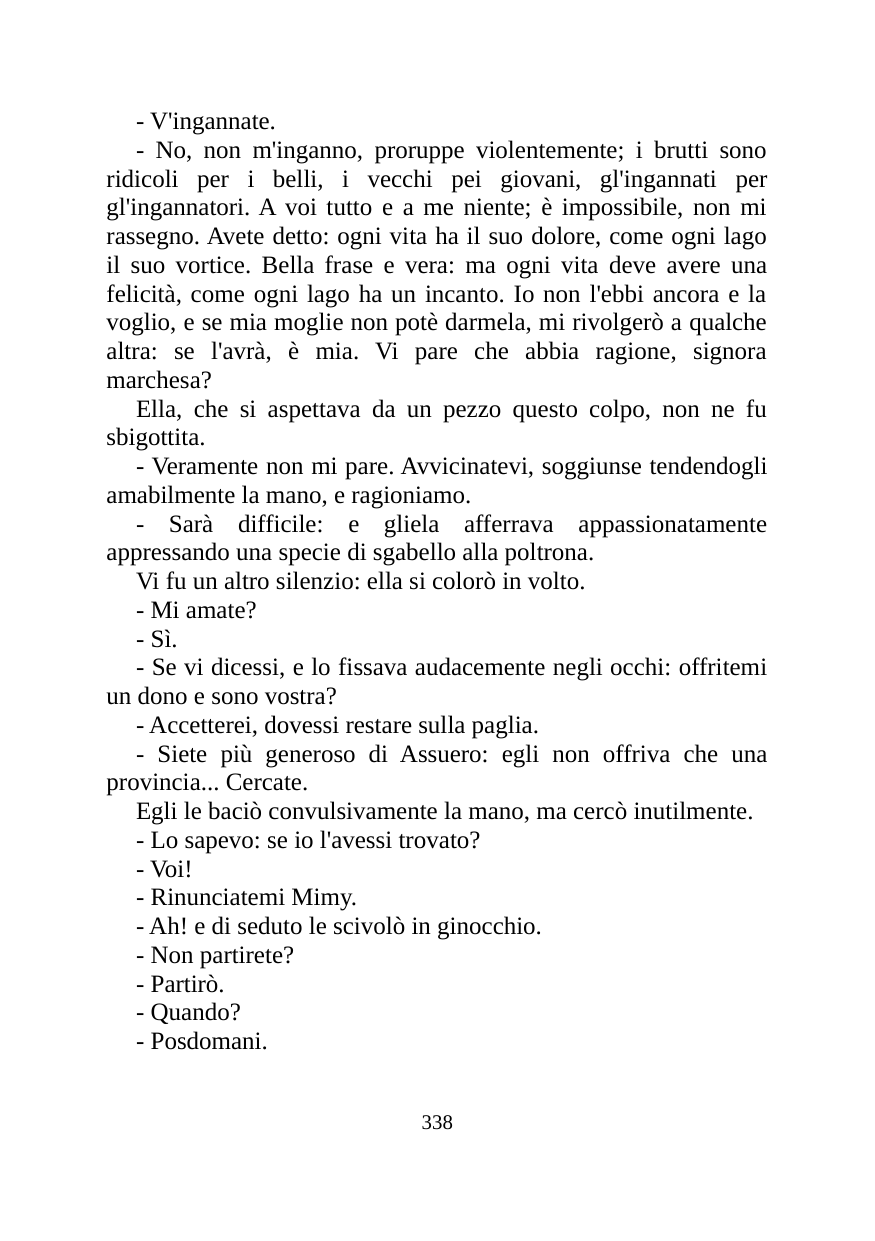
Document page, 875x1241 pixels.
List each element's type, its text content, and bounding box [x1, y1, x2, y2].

text Vi fu un altro silenzio: ella si colorò in volto. [106, 566, 768, 595]
text - V'ingannate. [106, 106, 768, 135]
text - Siete più generoso di Assuero: egli non offriva che una provincia... Cercate. [106, 739, 768, 796]
text - Se vi dicessi, e lo fissava audacemente negli occhi: offritemi un dono e sono vostra? [106, 652, 768, 710]
text - Sarà difficile: e gliela afferrava appassionatamente appressando una specie di sgabello alla poltrona. [106, 509, 768, 566]
text - Mi amate? [106, 595, 768, 624]
text - Rinunciatemi Mimy. [106, 882, 768, 911]
text - Quando? [106, 997, 768, 1026]
text - Posdomani. [106, 1026, 768, 1055]
text - Voi! [106, 854, 768, 882]
text - Sì. [106, 624, 768, 652]
text - Veramente non mi pare. Avvicinatevi, soggiunse tendendogli amabilmente la mano, e ragioniamo. [106, 451, 768, 509]
text - Ah! e di seduto le scivolò in ginocchio. [106, 911, 768, 940]
text - No, non m'inganno, proruppe violentemente; i brutti sono ridicoli per i belli, i vecchi pei giovani, gl'ingannati per gl'ingannatori. A voi tutto e a me niente; è impossibile, non mi rassegno. Avete detto: ogni vita ha il suo dolore, come ogni lago il suo vortice. Bella frase e vera: ma ogni vita deve avere una felicità, come ogni lago ha un incanto. Io non l'ebbi ancora e la voglio, e se mia moglie non potè darmela, mi rivolgerò a qualche altra: se l'avrà, è mia. Vi pare che abbia ragione, signora marchesa? [106, 135, 768, 394]
text - Non partirete? [106, 940, 768, 969]
text Egli le baciò convulsivamente la mano, ma cercò inutilmente. [106, 796, 768, 825]
text Ella, che si aspettava da un pezzo questo colpo, non ne fu sbigottita. [106, 394, 768, 451]
text - Lo sapevo: se io l'avessi trovato? [106, 825, 768, 854]
text - Accetterei, dovessi restare sulla paglia. [106, 710, 768, 739]
text - Partirò. [106, 969, 768, 997]
